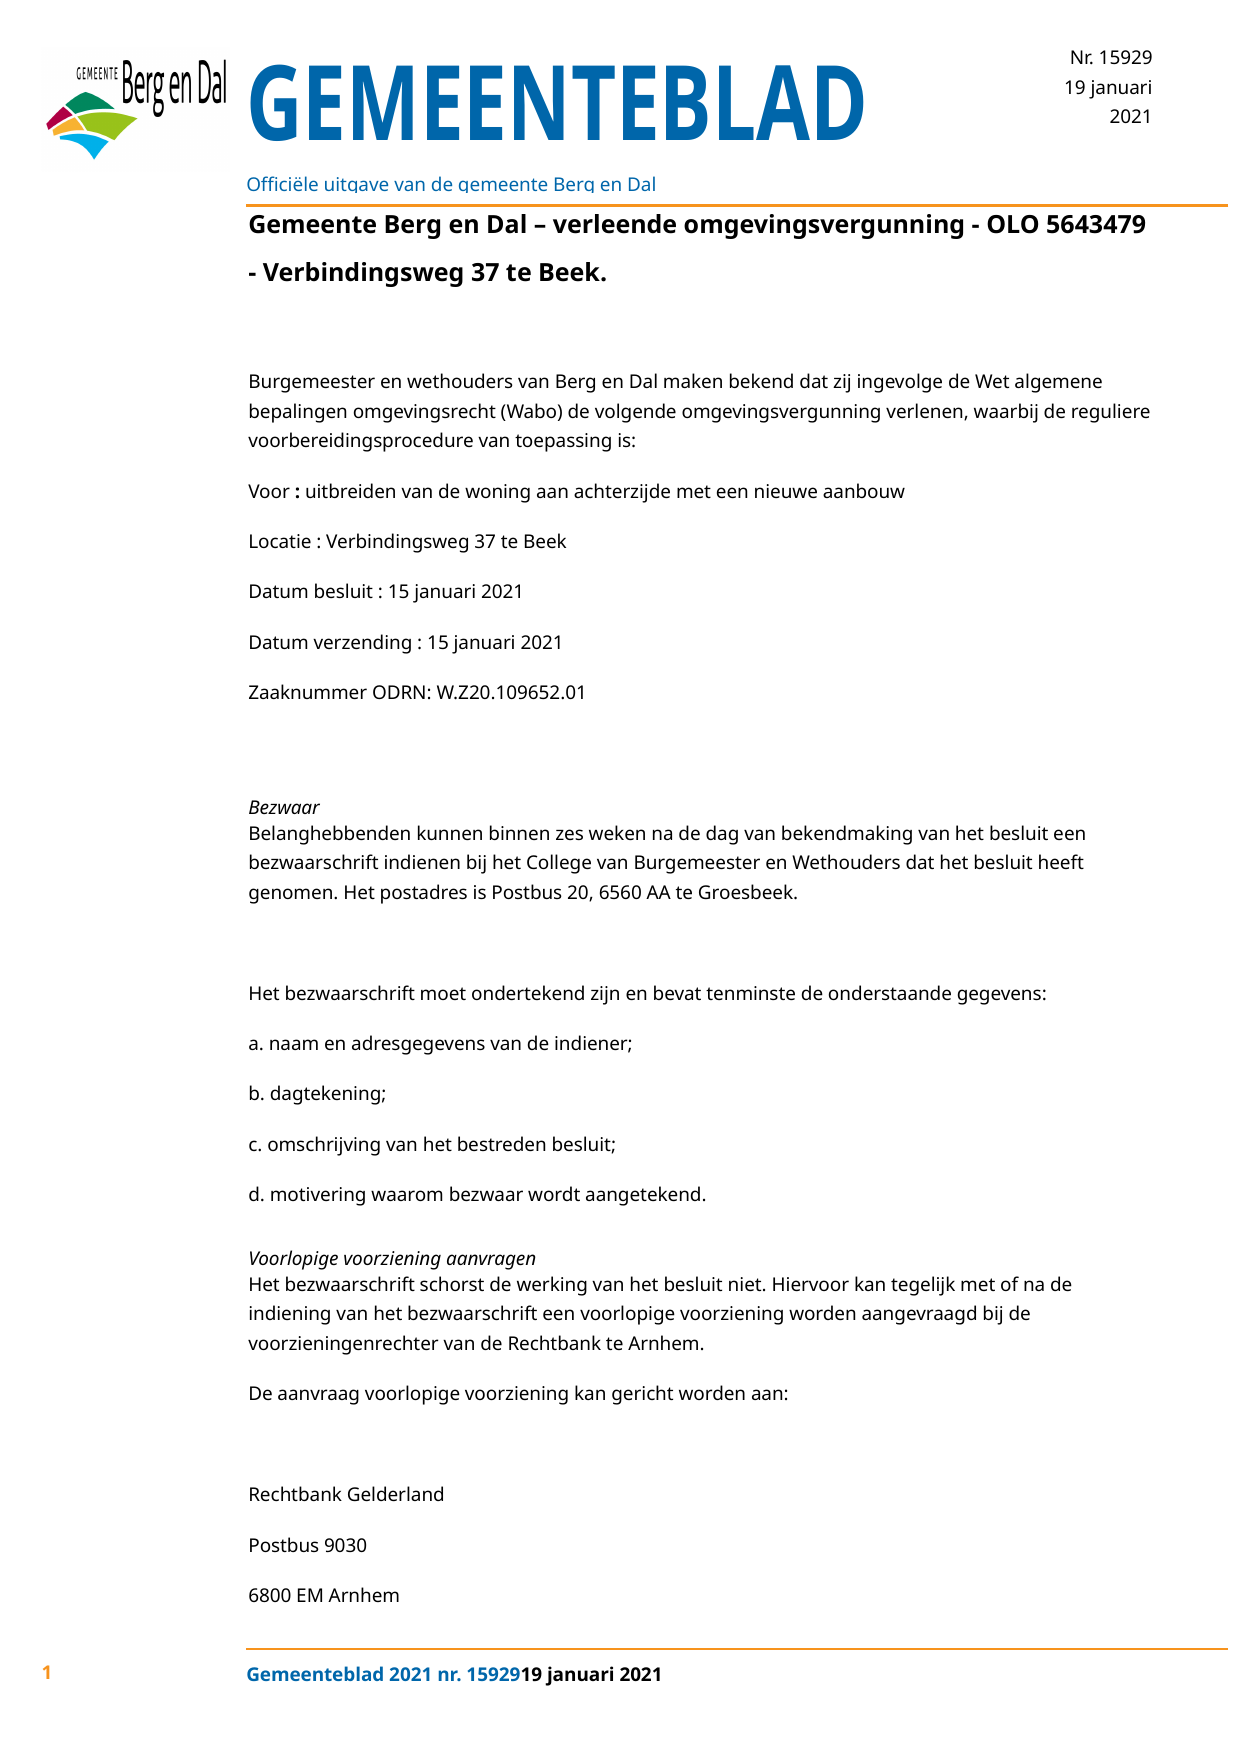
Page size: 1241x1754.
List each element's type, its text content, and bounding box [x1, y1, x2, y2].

text a. naam en adresgegevens van de indiener; [248, 1030, 1152, 1056]
text Burgemeester en wethouders van Berg en Dal maken bekend dat zij ingevolge de Wet algemene bepalingen omgevingsrecht (Wabo) de volgende omgevingsvergunning verlenen, waarbij de reguliere voorbereidingsprocedure van toepassing is: [248, 368, 1152, 453]
text c. omschrijving van het bestreden besluit; [248, 1131, 1152, 1157]
picture [41, 47, 231, 172]
text Datum verzending : 15 januari 2021 [248, 629, 1152, 655]
text Postbus 9030 [248, 1532, 1152, 1558]
text Rechtbank Gelderland [248, 1481, 1152, 1507]
text Voorlopige voorziening aanvragen [248, 1245, 1152, 1271]
text Belanghebbenden kunnen binnen zes weken na de dag van bekendmaking van het besluit een bezwaarschrift indienen bij het College van Burgemeester en Wethouders dat het besluit heeft genomen. Het postadres is Postbus 20, 6560 AA te Groesbeek. [248, 820, 1152, 904]
text De aanvraag voorlopige voorziening kan gericht worden aan: [248, 1381, 1152, 1406]
text Gemeente Berg en Dal – verleende omgevingsvergunning - OLO 5643479 - Verbindingsweg 37 te Beek. [248, 207, 1152, 288]
text Het bezwaarschrift moet ondertekend zijn en bevat tenminste de onderstaande gegevens: [248, 980, 1152, 1005]
text 6800 EM Arnhem [248, 1582, 1152, 1608]
text Het bezwaarschrift schorst de werking van het besluit niet. Hiervoor kan tegelijk met of na de indiening van het bezwaarschrift een voorlopige voorziening worden aangevraagd bij de voorzieningenrechter van de Rechtbank te Arnhem. [248, 1271, 1152, 1356]
text Voor : uitbreiden van de woning aan achterzijde met een nieuwe aanbouw [248, 478, 1152, 504]
text Locatie : Verbindingsweg 37 te Beek [248, 528, 1152, 554]
text Datum besluit : 15 januari 2021 [248, 579, 1152, 604]
text d. motivering waarom bezwaar wordt aangetekend. [248, 1181, 1152, 1207]
text Bezwaar [248, 794, 1152, 820]
text Zaaknummer ODRN: W.Z20.109652.01 [248, 679, 1152, 705]
text b. dagtekening; [248, 1081, 1152, 1106]
